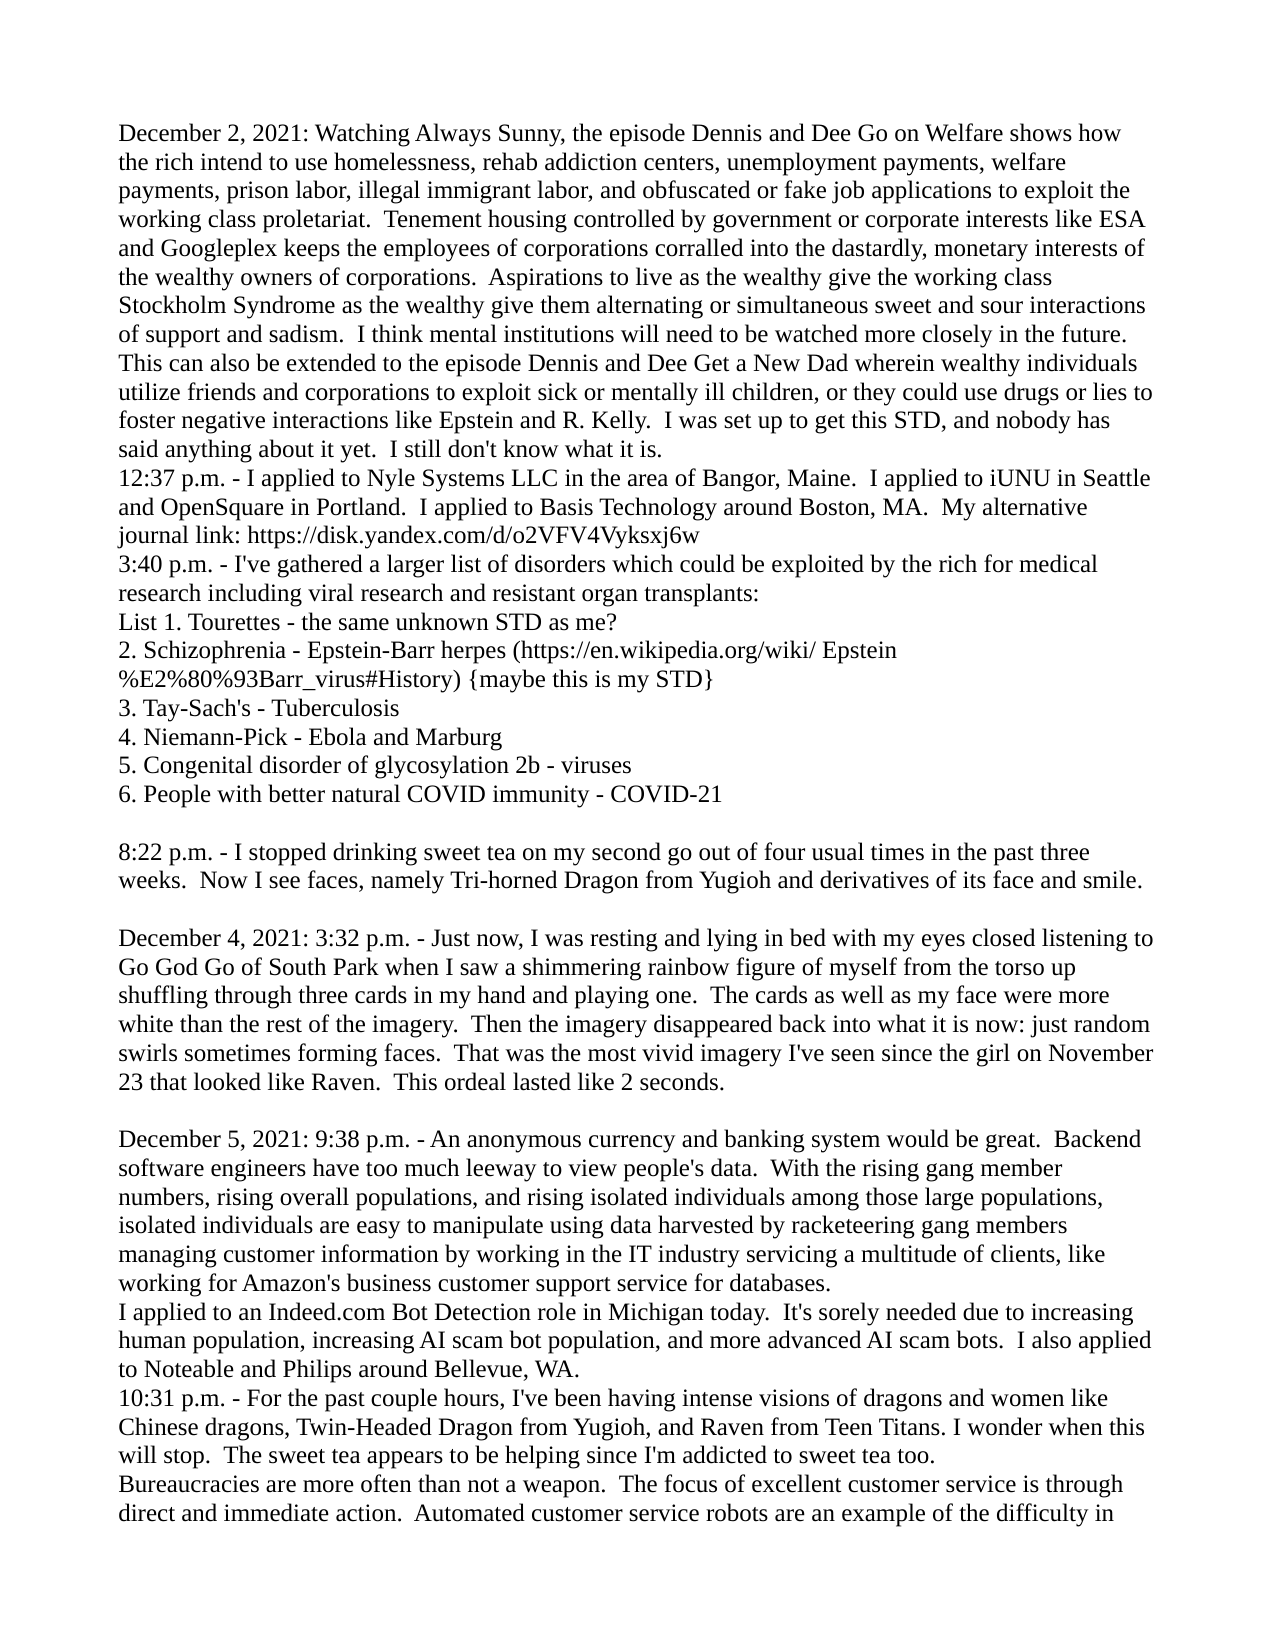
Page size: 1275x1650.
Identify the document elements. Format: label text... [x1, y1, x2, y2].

text List 1. Tourettes - the same unknown STD as me? [118, 607, 1157, 636]
text 5. Congenital disorder of glycosylation 2b - viruses [118, 751, 1157, 779]
text 10:31 p.m. - For the past couple hours, I've been having intense visions of dragons and women like Chinese dragons, Twin-Headed Dragon from Yugioh, and Raven from Teen Titans. I wonder when this will stop. The sweet tea appears to be helping since I'm addicted to sweet tea too. [118, 1383, 1157, 1469]
text 3:40 p.m. - I've gathered a larger list of disorders which could be exploited by the rich for medical research including viral research and resistant organ transplants: [118, 549, 1157, 607]
text I applied to an Indeed.com Bot Detection role in Michigan today. It's sorely needed due to increasing human population, increasing AI scam bot population, and more advanced AI scam bots. I also applied to Noteable and Philips around Bellevue, WA. [118, 1297, 1157, 1383]
text Bureaucracies are more often than not a weapon. The focus of excellent customer service is through direct and immediate action. Automated customer service robots are an example of the difficulty in [118, 1469, 1157, 1527]
text 4. Niemann-Pick - Ebola and Marburg [118, 722, 1157, 751]
text December 5, 2021: 9:38 p.m. - An anonymous currency and banking system would be great. Backend software engineers have too much leeway to view people's data. With the rising gang member numbers, rising overall populations, and rising isolated individuals among those large populations, isolated individuals are easy to manipulate using data harvested by racketeering gang members managing customer information by working in the IT industry servicing a multitude of clients, like working for Amazon's business customer support service for databases. [118, 1124, 1157, 1297]
text 3. Tay-Sach's - Tuberculosis [118, 693, 1157, 722]
text 6. People with better natural COVID immunity - COVID-21 [118, 779, 1157, 808]
text This can also be extended to the episode Dennis and Dee Get a New Dad wherein wealthy individuals utilize friends and corporations to exploit sick or mentally ill children, or they could use drugs or lies to foster negative interactions like Epstein and R. Kelly. I was set up to get this STD, and nobody has said anything about it yet. I still don't know what it is. [118, 348, 1157, 463]
text 2. Schizophrenia - Epstein-Barr herpes (https://en.wikipedia.org/wiki/ Epstein%E2%80%93Barr_virus#History) {maybe this is my STD} [118, 636, 1157, 693]
text 12:37 p.m. - I applied to Nyle Systems LLC in the area of Bangor, Maine. I applied to iUNU in Seattle and OpenSquare in Portland. I applied to Basis Technology around Boston, MA. My alternative journal link: https://disk.yandex.com/d/o2VFV4Vyksxj6w [118, 463, 1157, 549]
text December 2, 2021: Watching Always Sunny, the episode Dennis and Dee Go on Welfare shows how the rich intend to use homelessness, rehab addiction centers, unemployment payments, welfare payments, prison labor, illegal immigrant labor, and obfuscated or fake job applications to exploit the working class proletariat. Tenement housing controlled by government or corporate interests like ESA and Googleplex keeps the employees of corporations corralled into the dastardly, monetary interests of the wealthy owners of corporations. Aspirations to live as the wealthy give the working class Stockholm Syndrome as the wealthy give them alternating or simultaneous sweet and sour interactions of support and sadism. I think mental institutions will need to be watched more closely in the future. [118, 118, 1157, 348]
text 8:22 p.m. - I stopped drinking sweet tea on my second go out of four usual times in the past three weeks. Now I see faces, namely Tri-horned Dragon from Yugioh and derivatives of its face and smile. [118, 837, 1157, 894]
text December 4, 2021: 3:32 p.m. - Just now, I was resting and lying in bed with my eyes closed listening to Go God Go of South Park when I saw a shimmering rainbow figure of myself from the torso up shuffling through three cards in my hand and playing one. The cards as well as my face were more white than the rest of the imagery. Then the imagery disappeared back into what it is now: just random swirls sometimes forming faces. That was the most vivid imagery I've seen since the girl on November 23 that looked like Raven. This ordeal lasted like 2 seconds. [118, 923, 1157, 1096]
